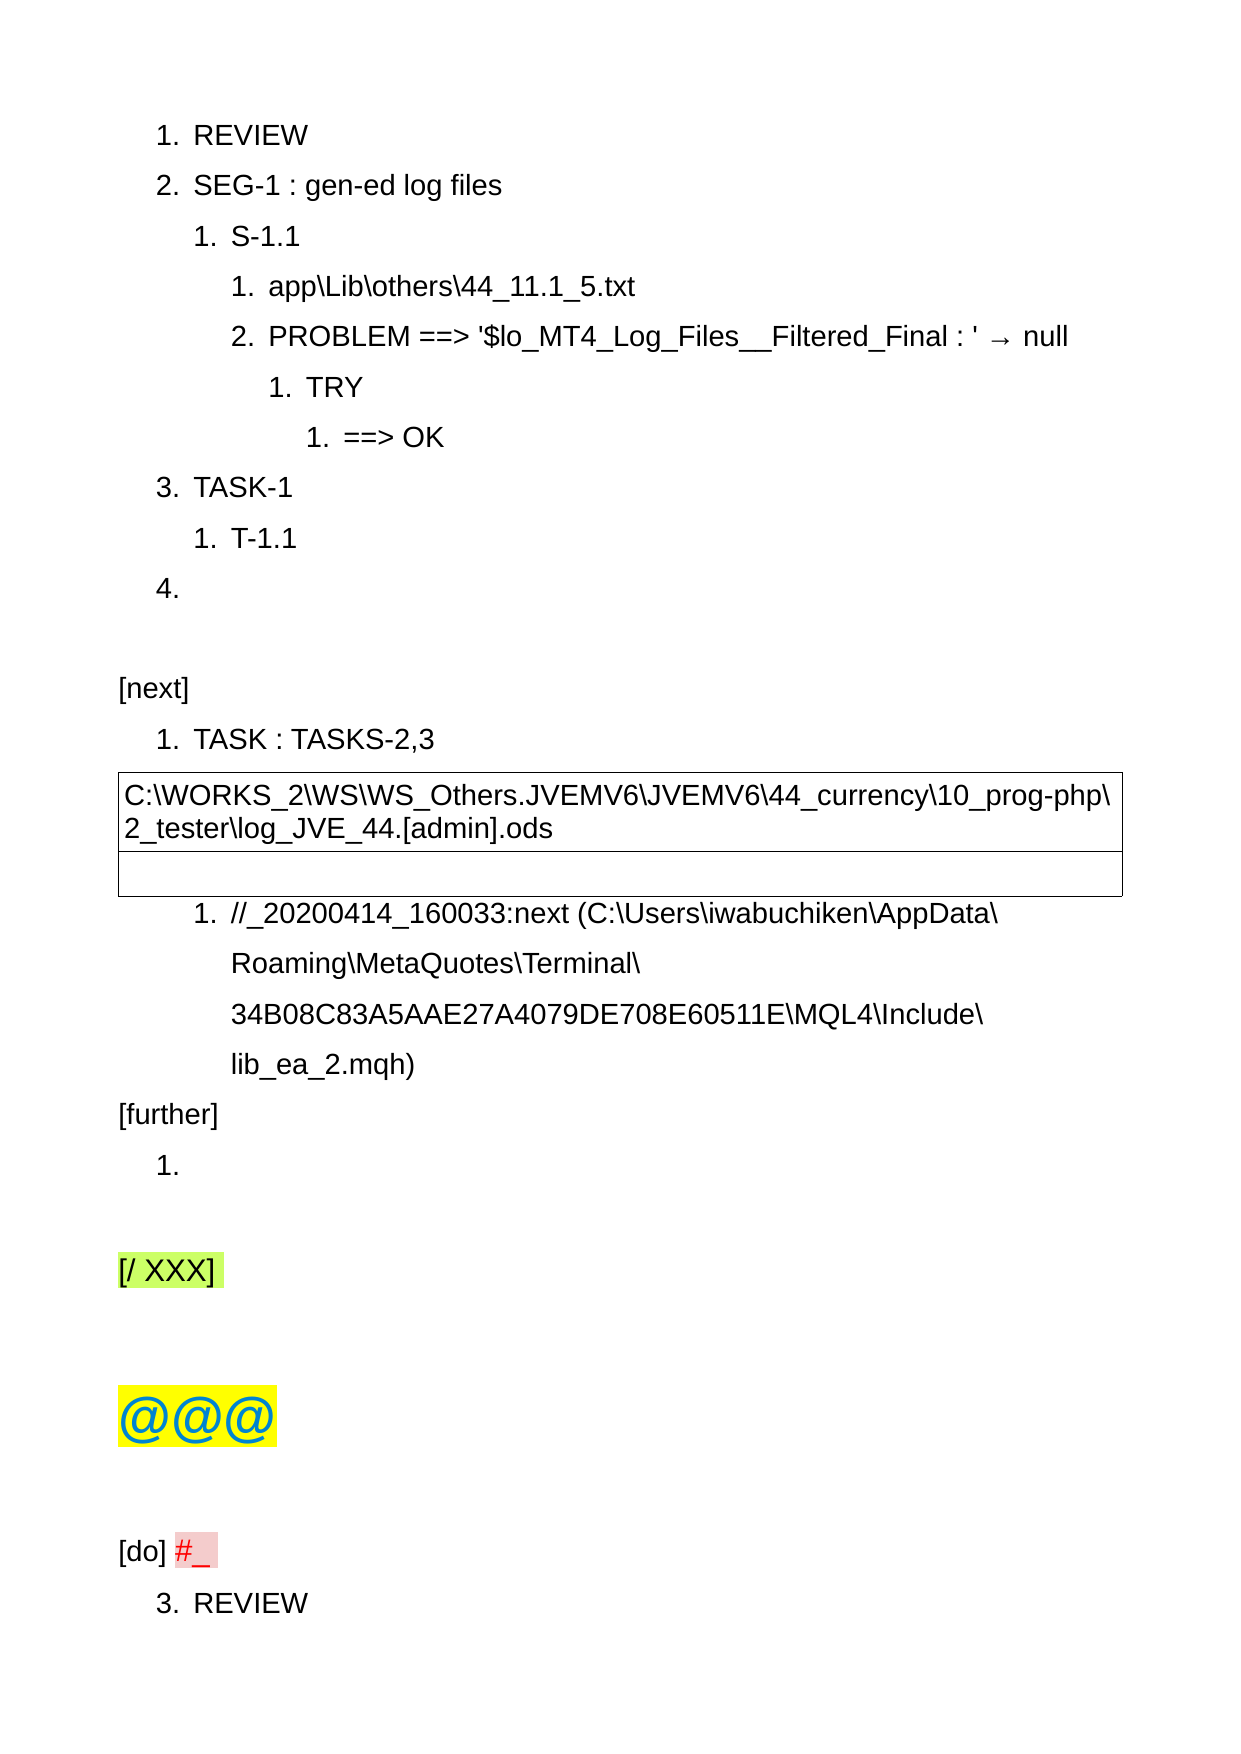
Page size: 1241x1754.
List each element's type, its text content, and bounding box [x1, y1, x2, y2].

list REVIEW [156, 1586, 1122, 1619]
list app\Lib\others\44_11.1_5.txt [231, 269, 1122, 303]
text @@@ [118, 1384, 1122, 1447]
list S-1.1 [193, 219, 1122, 252]
list ==> OK [306, 420, 1122, 453]
list TASK-1 [156, 470, 1122, 504]
text [/ XXX] [118, 1198, 1122, 1288]
list SEG-1 : gen-ed log files [156, 168, 1122, 202]
list REVIEW [156, 118, 1122, 152]
list //_20200414_160033:next (C:\Users\iwabuchiken\AppData\Roaming\MetaQuotes\Terminal\34B08C83A5AAE27A4079DE708E60511E\MQL4\Include\lib_ea_2.mqh) [193, 897, 1122, 1081]
table_header C:\WORKS_2\WS\WS_Others.JVEMV6\JVEMV6\44_currency\10_prog-php\2_tester\log_JVE_44.[admin].ods [119, 773, 1122, 851]
list T-1.1 [193, 521, 1122, 554]
list TASK : TASKS-2,3 [156, 722, 1122, 755]
text [do] #_ [118, 1532, 1122, 1568]
table_cell [119, 852, 1122, 896]
text [further] [118, 1097, 1122, 1131]
list PROBLEM ==> '$lo_MT4_Log_Files__Filtered_Final : ' → null [231, 319, 1122, 353]
list TRY [268, 370, 1122, 403]
text [next] [118, 672, 1122, 705]
